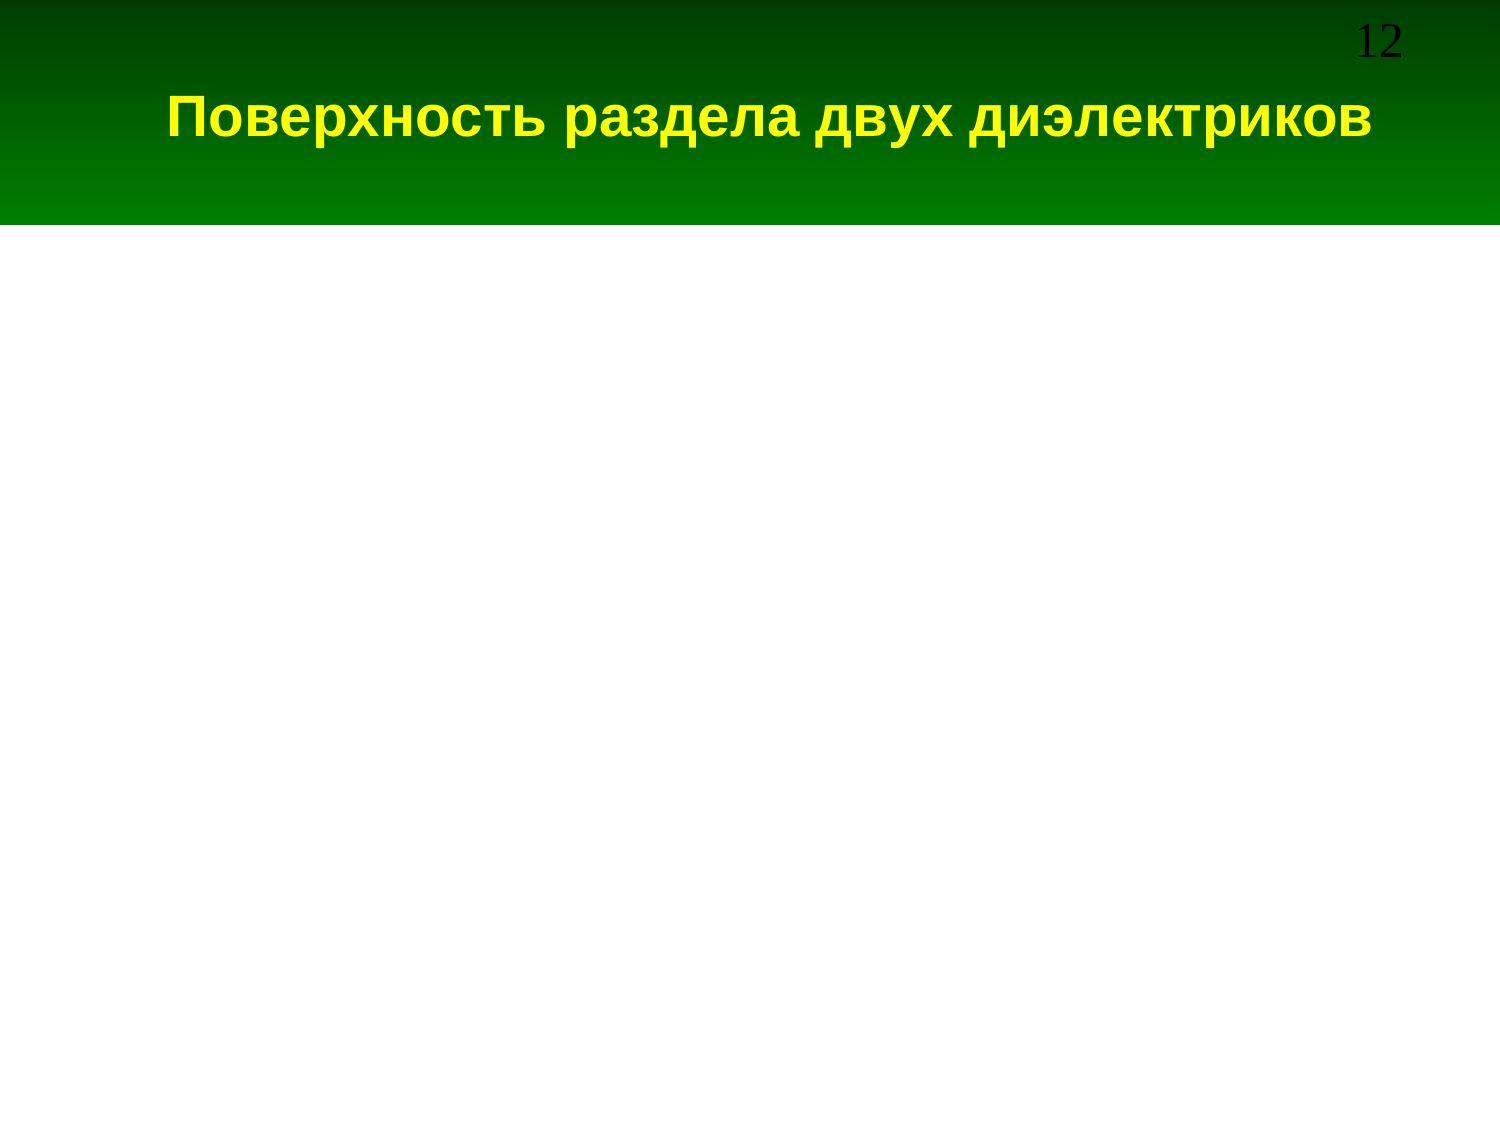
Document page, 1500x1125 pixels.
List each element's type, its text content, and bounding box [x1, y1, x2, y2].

title Поверхность раздела двух диэлектриков [88, 18, 1453, 207]
